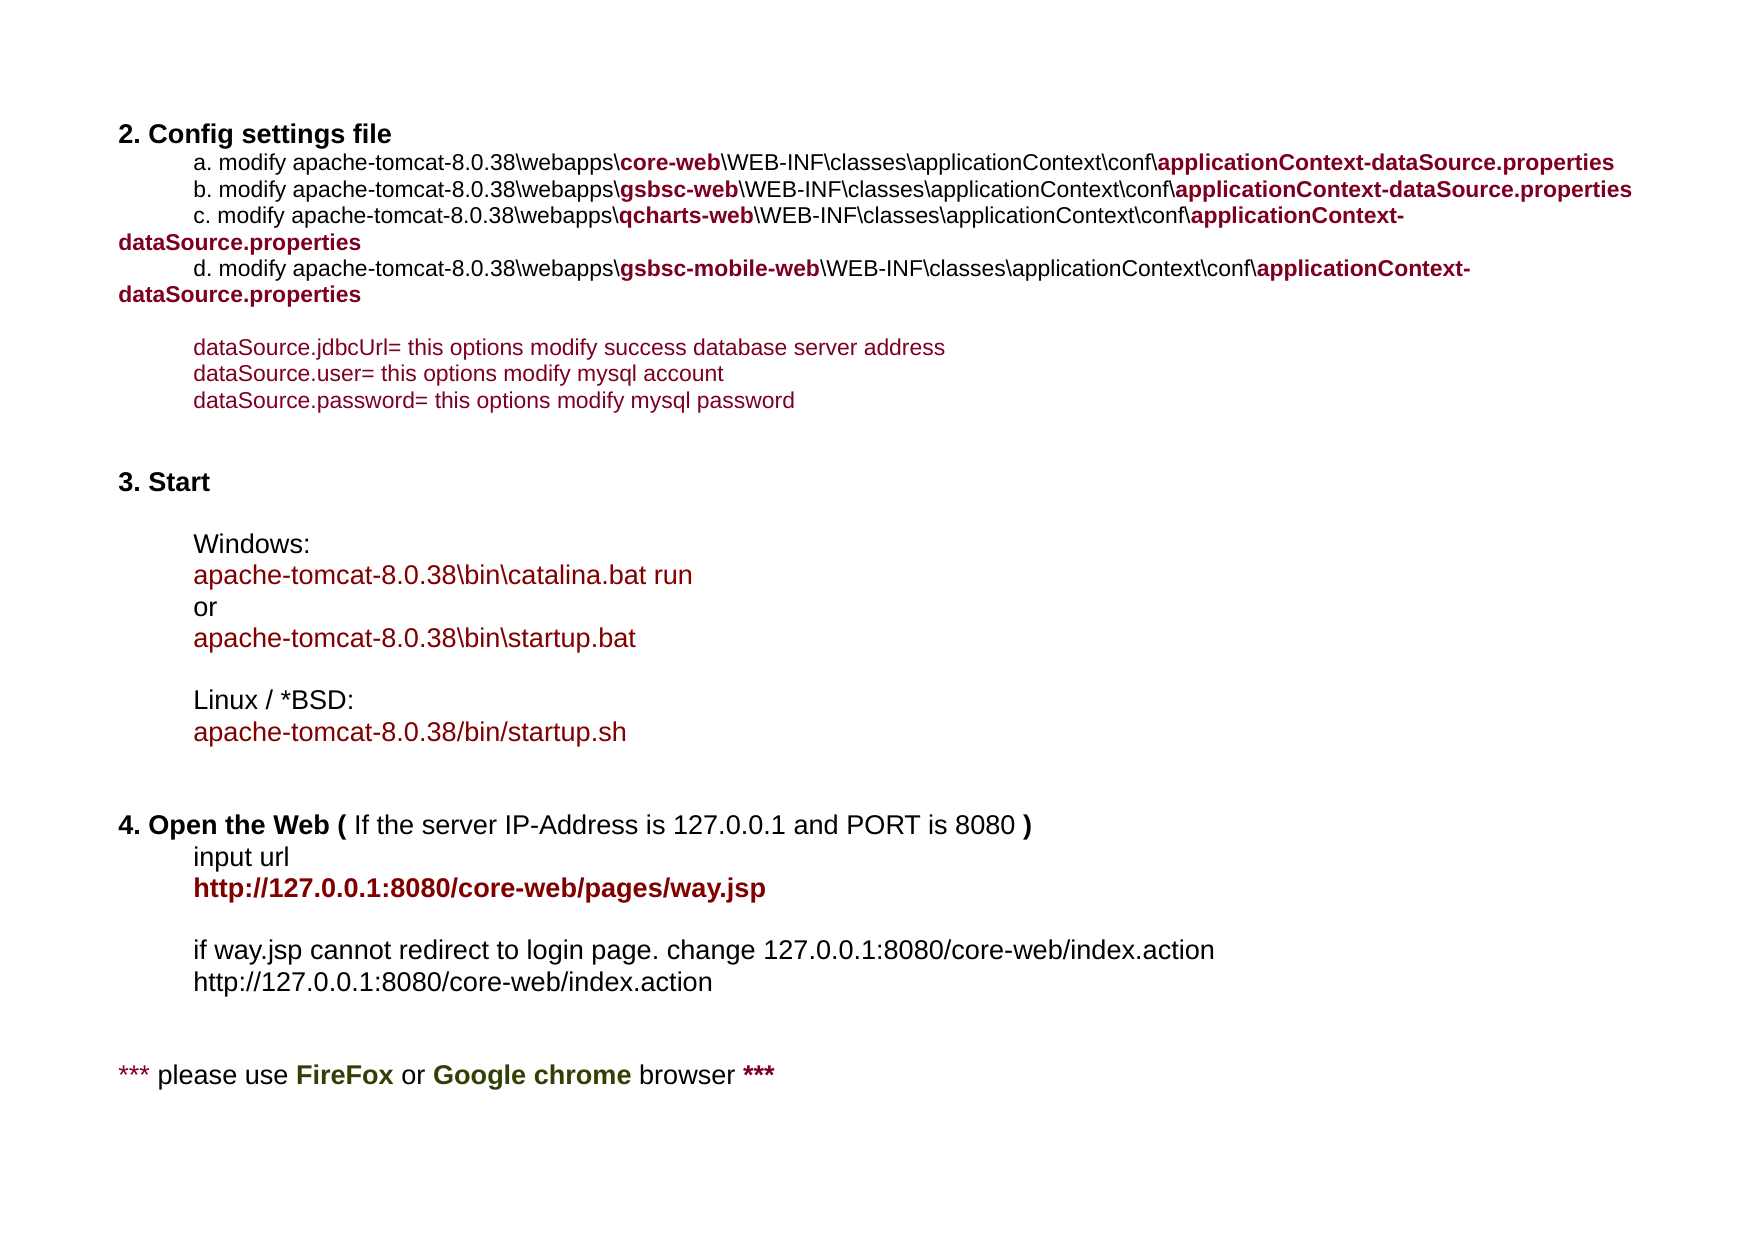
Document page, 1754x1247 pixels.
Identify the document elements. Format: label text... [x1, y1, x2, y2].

text dataSource.jdbcUrl= this options modify success database server address dataSource.user= this options modify mysql account dataSource.password= this options modify mysql password [118, 334, 1636, 413]
text input url [118, 841, 1636, 872]
text a. modify apache-tomcat-8.0.38\webapps\core-web\WEB-INF\classes\applicationContext\conf\applicationContext-dataSource.properties [118, 149, 1636, 176]
text d. modify apache-tomcat-8.0.38\webapps\gsbsc-mobile-web\WEB-INF\classes\applicationContext\conf\applicationContext-dataSource.properties [118, 255, 1636, 307]
text http://127.0.0.1:8080/core-web/pages/way.jsp [118, 872, 1636, 903]
text 2. Config settings file [118, 118, 1636, 149]
text b. modify apache-tomcat-8.0.38\webapps\gsbsc-web\WEB-INF\classes\applicationContext\conf\applicationContext-dataSource.properties [118, 176, 1636, 202]
text or [118, 591, 1636, 622]
text Linux / *BSD: [118, 684, 1636, 716]
text apache-tomcat-8.0.38\bin\startup.bat [118, 622, 1636, 653]
text if way.jsp cannot redirect to login page. change 127.0.0.1:8080/core-web/index.action [118, 934, 1636, 966]
text apache-tomcat-8.0.38/bin/startup.sh [118, 716, 1636, 747]
text 3. Start [118, 466, 1636, 497]
text Windows: [118, 528, 1636, 559]
text *** please use FireFox or Google chrome browser *** [118, 1059, 1636, 1091]
text 4. Open the Web ( If the server IP-Address is 127.0.0.1 and PORT is 8080 ) [118, 809, 1636, 841]
text http://127.0.0.1:8080/core-web/index.action [118, 966, 1636, 997]
text c. modify apache-tomcat-8.0.38\webapps\qcharts-web\WEB-INF\classes\applicationContext\conf\applicationContext-dataSource.properties [118, 202, 1636, 255]
text apache-tomcat-8.0.38\bin\catalina.bat run [118, 559, 1636, 591]
